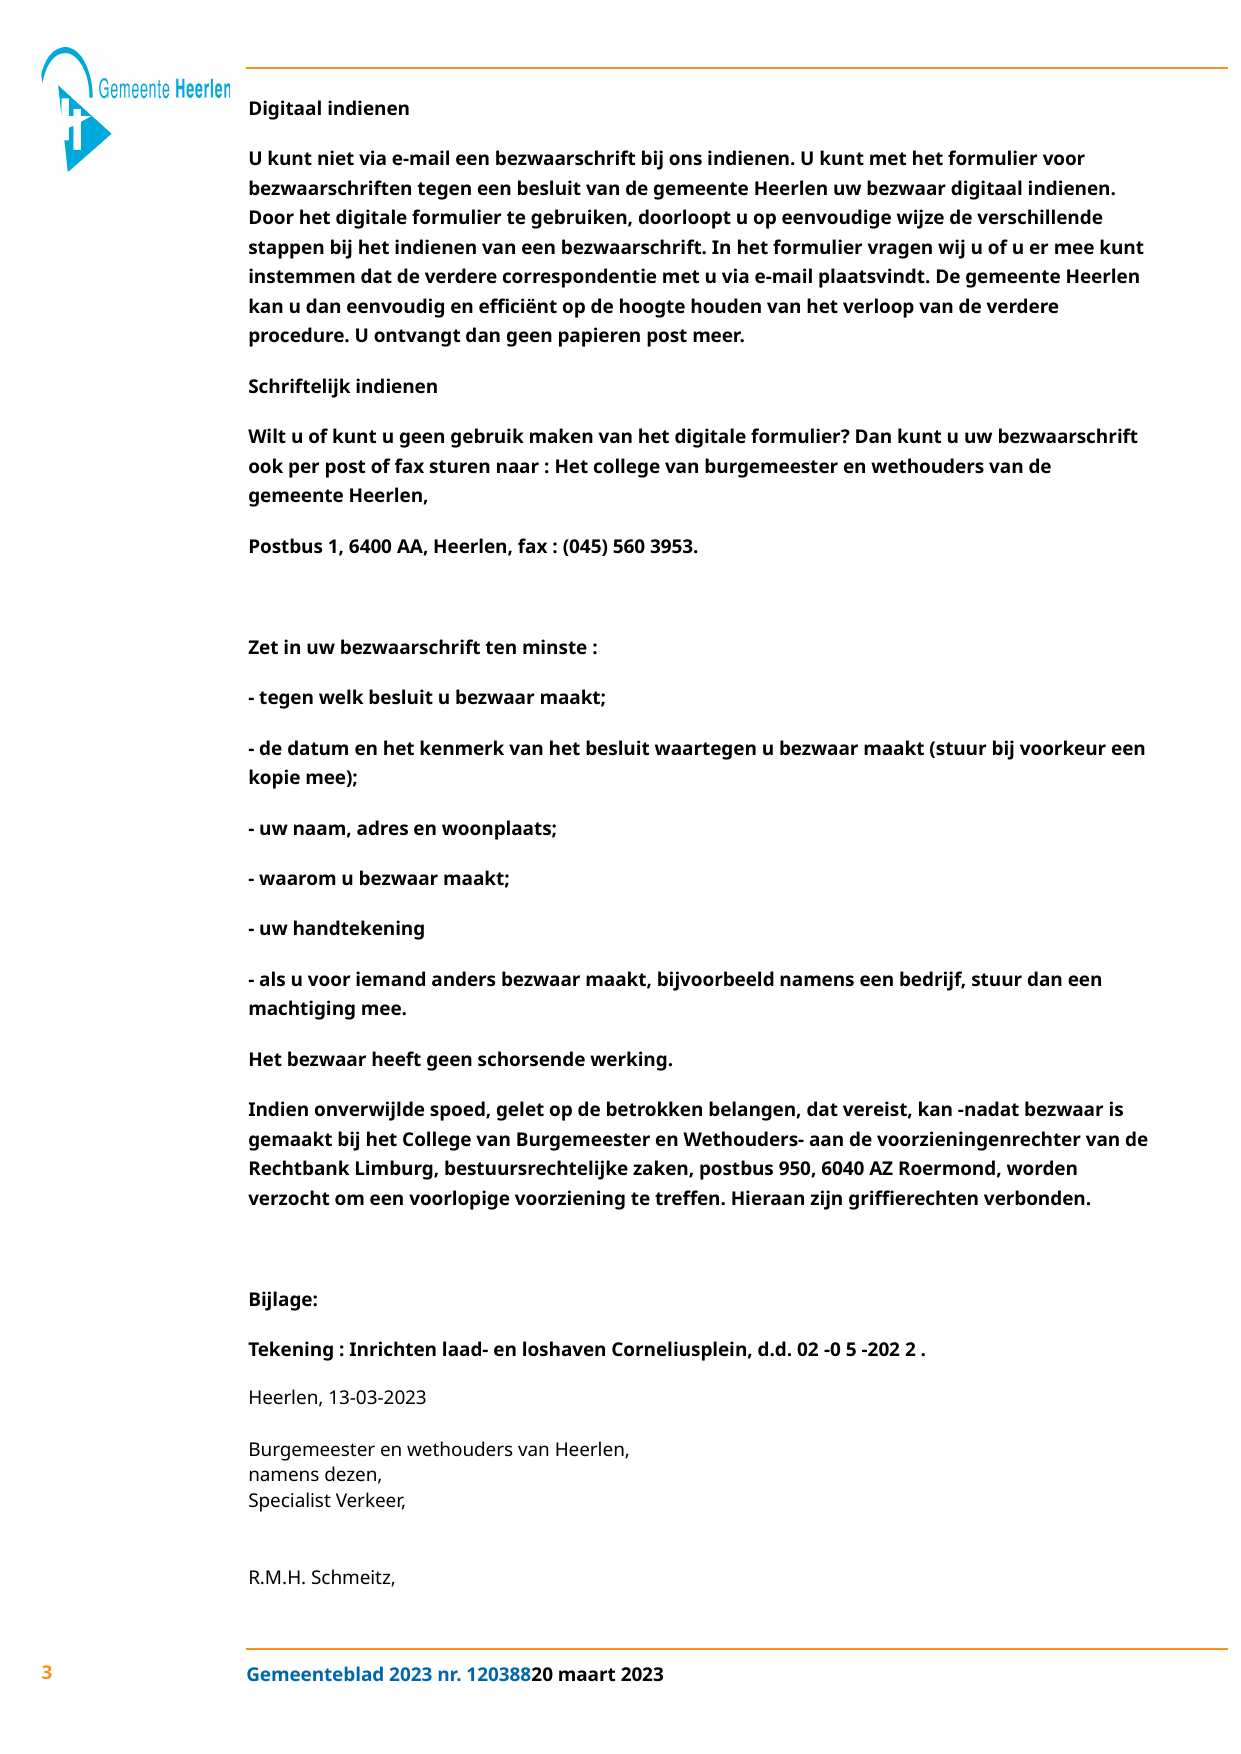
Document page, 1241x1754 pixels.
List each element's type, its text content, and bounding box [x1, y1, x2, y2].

text Specialist Verkeer, [248, 1487, 1152, 1513]
text Schriftelijk indienen [248, 373, 1152, 399]
text Digitaal indienen [248, 95, 1152, 121]
text - waarom u bezwaar maakt; [248, 865, 1152, 891]
text - als u voor iemand anders bezwaar maakt, bijvoorbeeld namens een bedrijf, stuur dan een machtiging mee. [248, 966, 1152, 1021]
text Zet in uw bezwaarschrift ten minste : [248, 634, 1152, 660]
text - uw handtekening [248, 916, 1152, 941]
picture [41, 47, 59, 70]
text namens dezen, [248, 1461, 1152, 1487]
text U kunt niet via e-mail een bezwaarschrift bij ons indienen. U kunt met het formulier voor bezwaarschriften tegen een besluit van de gemeente Heerlen uw bezwaar digitaal indienen. Door het digitale formulier te gebruiken, doorloopt u op eenvoudige wijze de verschillende stappen bij het indienen van een bezwaarschrift. In het formulier vragen wij u of u er mee kunt instemmen dat de verdere correspondentie met u via e-mail plaatsvindt. De gemeente Heerlen kan u dan eenvoudig en efficiënt op de hoogte houden van het verloop van de verdere procedure. U ontvangt dan geen papieren post meer. [248, 145, 1152, 348]
text - uw naam, adres en woonplaats; [248, 815, 1152, 841]
text - de datum en het kenmerk van het besluit waartegen u bezwaar maakt (stuur bij voorkeur een kopie mee); [248, 735, 1152, 790]
text R.M.H. Schmeitz, [248, 1564, 1152, 1590]
text Bijlage: [248, 1286, 1152, 1312]
picture [41, 47, 231, 172]
text - tegen welk besluit u bezwaar maakt; [248, 684, 1152, 710]
text Tekening : Inrichten laad- en loshaven Corneliusplein, d.d. 02 -0 5 -202 2 . [248, 1336, 1152, 1362]
text Postbus 1, 6400 AA, Heerlen, fax : (045) 560 3953. [248, 533, 1152, 559]
text Het bezwaar heeft geen schorsende werking. [248, 1046, 1152, 1072]
text Wilt u of kunt u geen gebruik maken van het digitale formulier? Dan kunt u uw bezwaarschrift ook per post of fax sturen naar : Het college van burgemeester en wethouders van de gemeente Heerlen, [248, 423, 1152, 508]
text Heerlen, 13-03-2023 [248, 1384, 1152, 1410]
text Burgemeester en wethouders van Heerlen, [248, 1436, 1152, 1461]
text Indien onverwijlde spoed, gelet op de betrokken belangen, dat vereist, kan -nadat bezwaar is gemaakt bij het College van Burgemeester en Wethouders- aan de voorzieningenrechter van de Rechtbank Limburg, bestuursrechtelijke zaken, postbus 950, 6040 AZ Roermond, worden verzocht om een voorlopige voorziening te treffen. Hieraan zijn griffierechten verbonden. [248, 1096, 1152, 1211]
